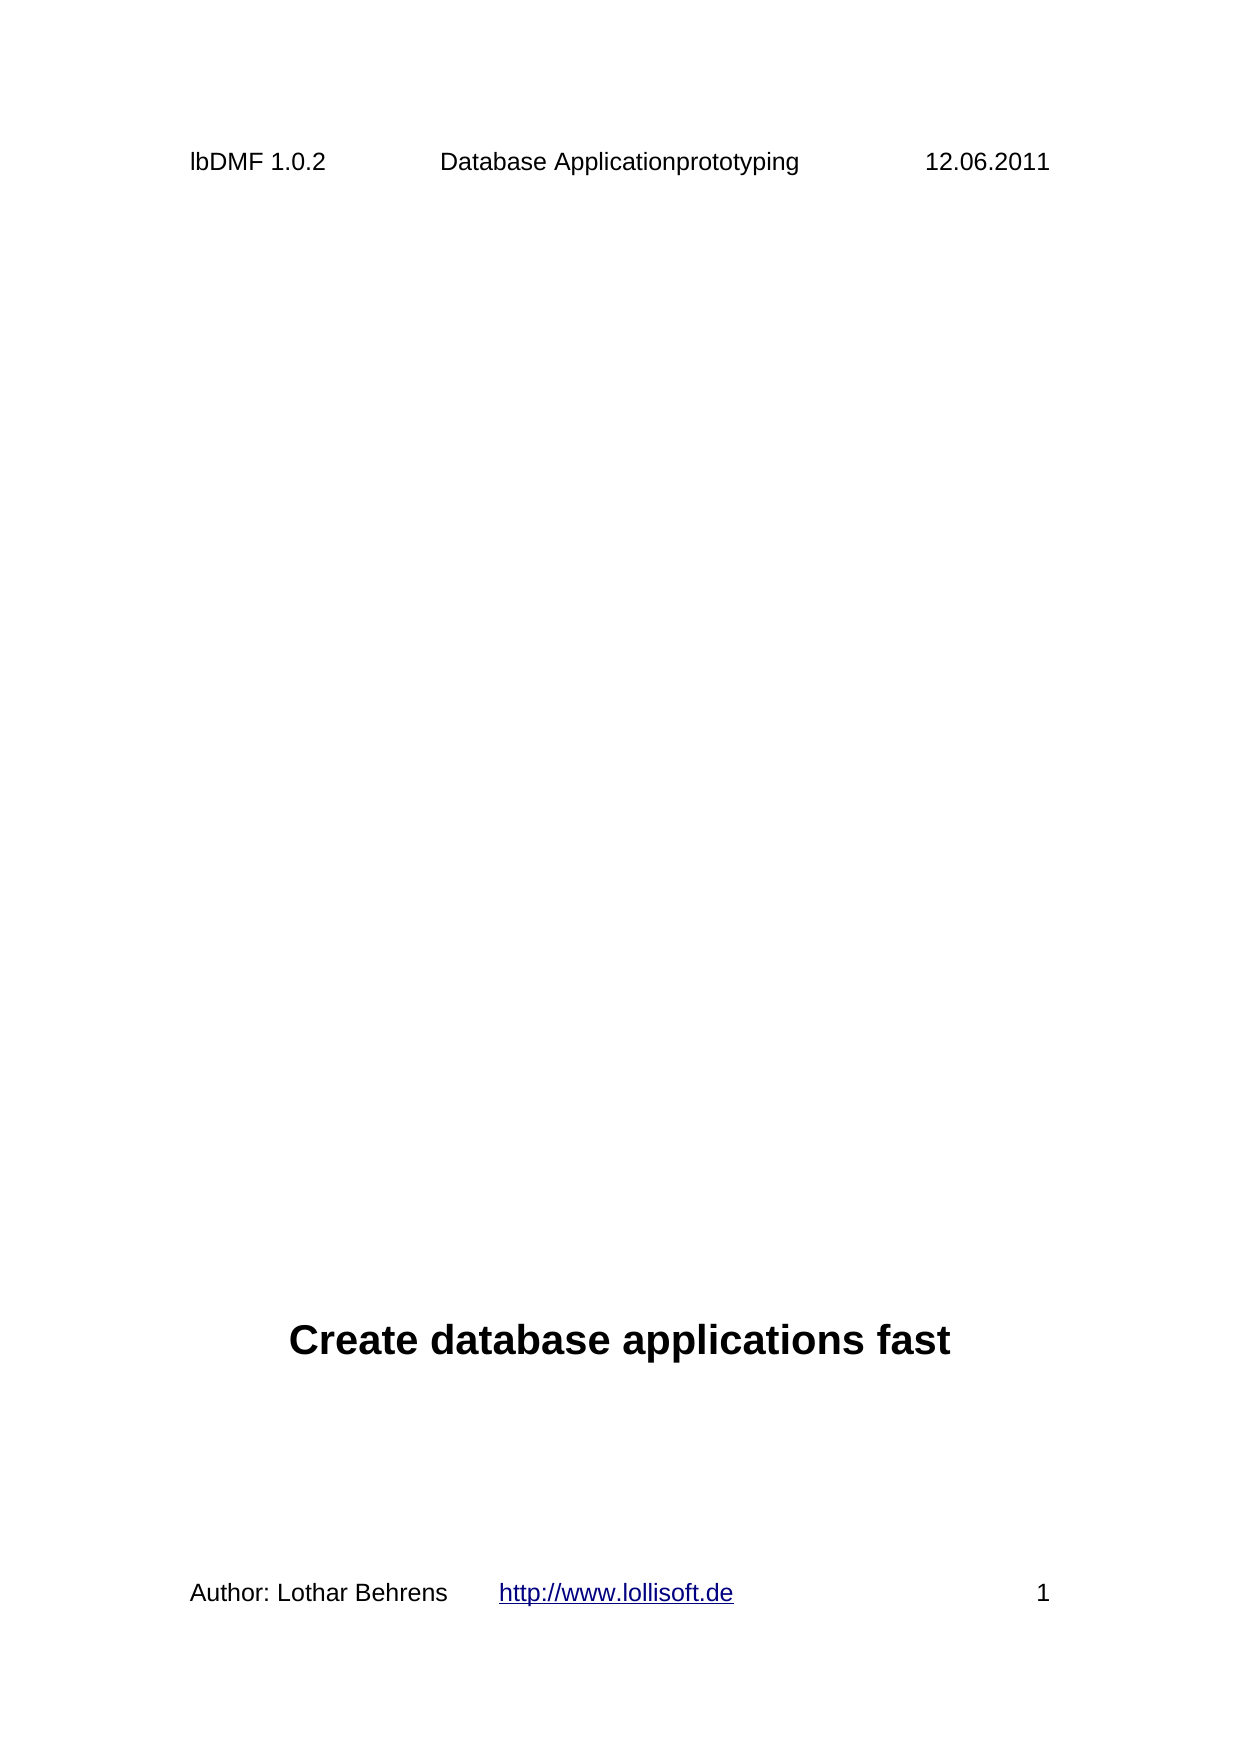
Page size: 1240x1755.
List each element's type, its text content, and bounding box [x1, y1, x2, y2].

text Create database applications fast [189, 1317, 1050, 1363]
